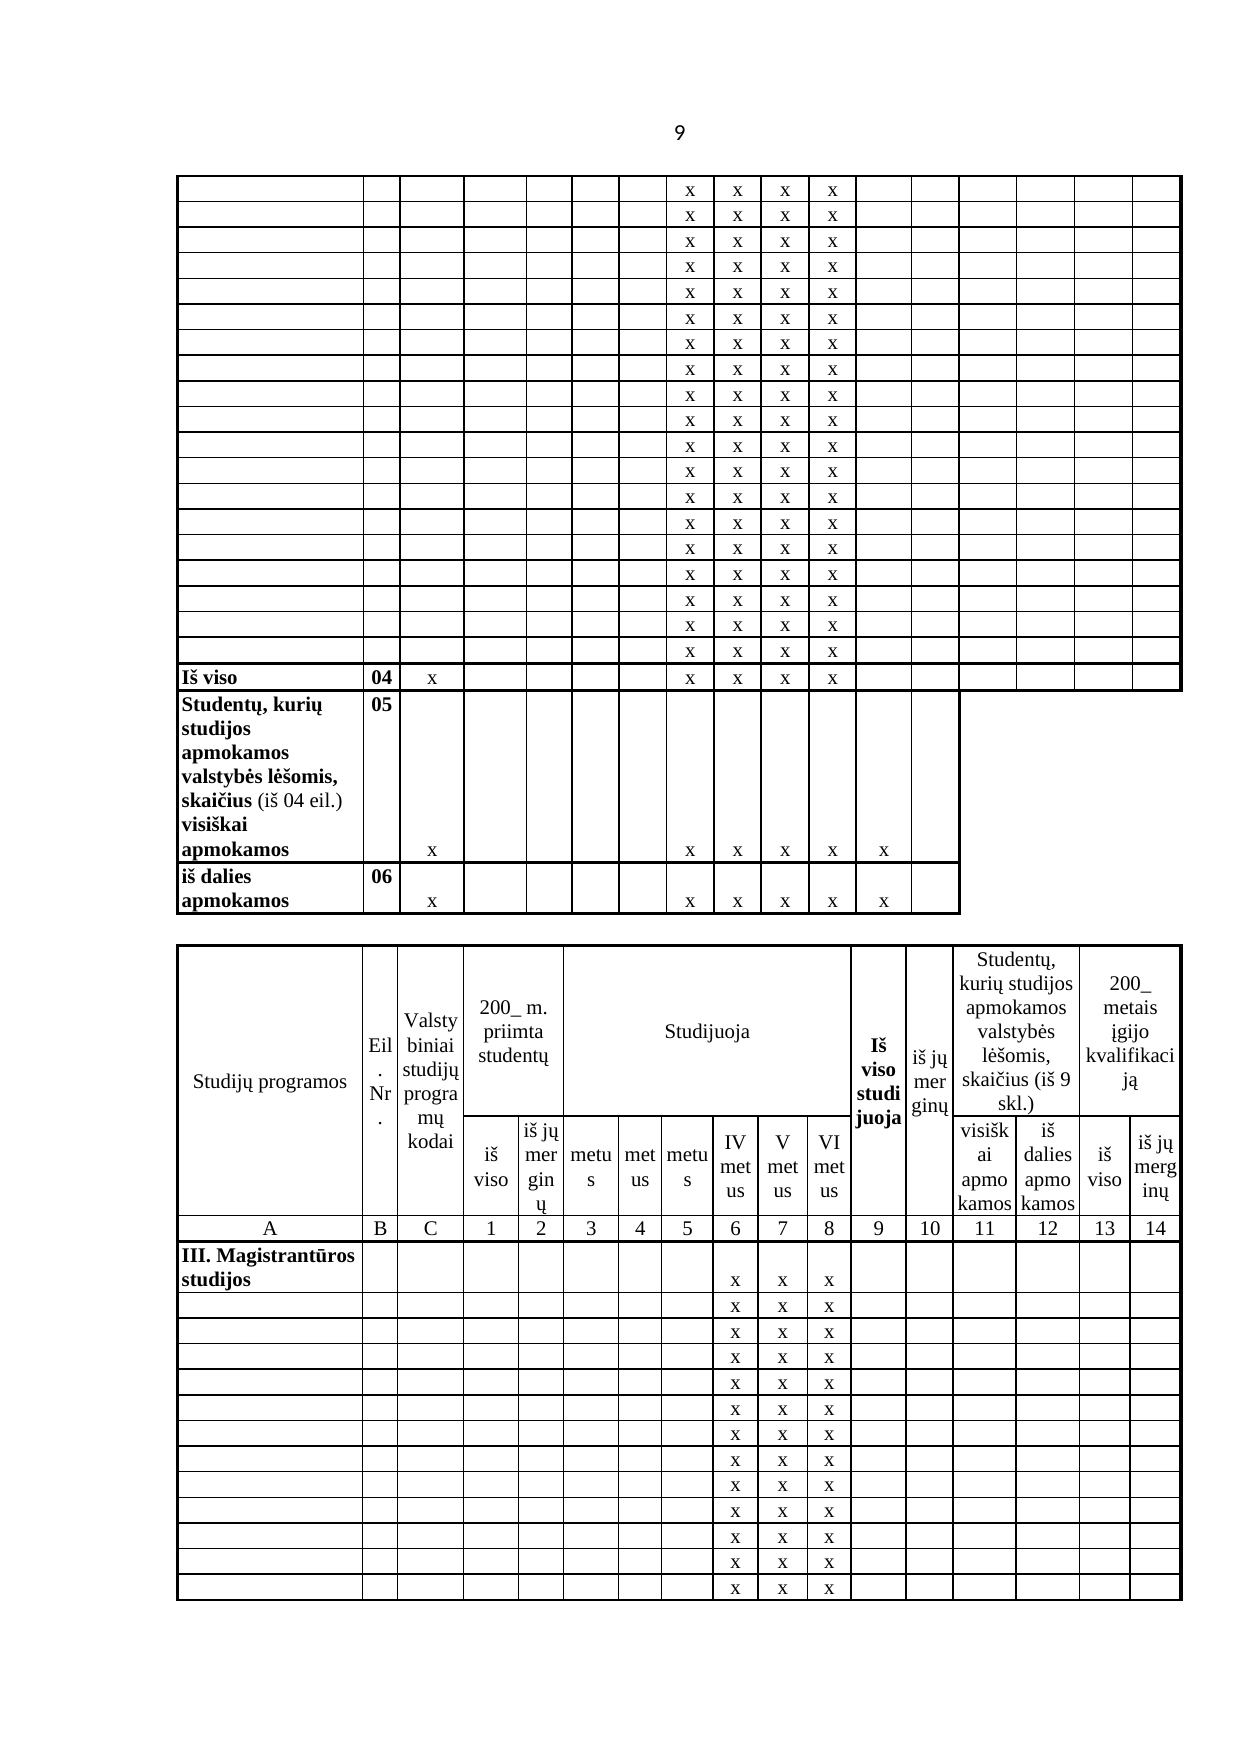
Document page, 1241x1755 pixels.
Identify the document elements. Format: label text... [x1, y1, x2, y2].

table_cell [1012, 177, 1016, 201]
table_cell [363, 1575, 367, 1599]
table_cell [662, 561, 666, 585]
table_cell [1017, 356, 1021, 380]
table_cell iš dalies apmokamos [1017, 1117, 1079, 1214]
table_cell [907, 510, 911, 534]
table_cell [522, 330, 526, 354]
table_cell x [803, 1421, 807, 1445]
table_cell [662, 1447, 666, 1471]
table_cell 06 [364, 864, 399, 912]
table_cell [363, 1396, 367, 1419]
table_cell [459, 1524, 463, 1548]
table_cell [1075, 1370, 1079, 1394]
table_cell [559, 1421, 563, 1445]
table_cell [398, 1472, 402, 1496]
table_cell [564, 1549, 568, 1573]
table_cell x [715, 864, 760, 912]
table_cell [464, 1472, 468, 1496]
table_cell [1070, 228, 1074, 252]
table_cell [614, 1319, 618, 1343]
table_cell [1012, 587, 1016, 611]
table_cell [459, 1293, 463, 1317]
table_cell 12 [1075, 1216, 1079, 1240]
table_cell [519, 1370, 523, 1394]
table_cell [559, 1293, 563, 1317]
table_cell [1017, 228, 1021, 252]
table_cell x [808, 1472, 812, 1496]
table_cell [1075, 1549, 1079, 1573]
table_cell 1 [514, 1216, 518, 1240]
table_cell [1075, 1421, 1079, 1445]
table_cell [907, 253, 911, 277]
table_cell [1128, 279, 1132, 303]
table_cell [1070, 433, 1074, 457]
table_cell [1017, 433, 1021, 457]
table_cell 7 [803, 1216, 807, 1240]
table_cell [912, 638, 916, 662]
table_cell [359, 587, 363, 611]
table_cell [907, 612, 911, 636]
table_cell [464, 1447, 468, 1471]
table_cell [519, 1498, 523, 1522]
table_cell [1012, 484, 1016, 508]
table_cell [912, 407, 916, 431]
table_cell [662, 305, 666, 329]
table_cell [620, 692, 666, 861]
table_header Eil. Nr. [363, 947, 397, 1214]
table_cell [514, 1447, 518, 1471]
table_cell [358, 1549, 362, 1573]
table_cell [662, 1575, 666, 1599]
table_cell [527, 177, 531, 201]
table_cell x [759, 1243, 807, 1291]
table_cell [527, 202, 531, 226]
table_cell [614, 1498, 618, 1522]
table_cell B [393, 1216, 397, 1240]
table_cell [1128, 305, 1132, 329]
table_cell [359, 510, 363, 534]
table_cell [1070, 279, 1074, 303]
table_cell x [803, 1447, 807, 1471]
table_cell [662, 1498, 666, 1522]
table_cell [359, 535, 363, 559]
table_cell [527, 535, 531, 559]
table_cell [393, 1498, 397, 1522]
table_header 200_ m. priimta studentų [464, 947, 563, 1115]
table_cell [358, 1293, 362, 1317]
table_cell [459, 1498, 463, 1522]
table_cell [1070, 612, 1074, 636]
table_cell [459, 1344, 463, 1368]
table_cell [459, 1396, 463, 1419]
table_cell [1070, 510, 1074, 534]
table_cell [522, 279, 526, 303]
table_cell [1131, 1243, 1179, 1291]
table_cell [1128, 382, 1132, 406]
table_cell [527, 356, 531, 380]
table_cell IV metus [714, 1117, 757, 1214]
table_cell x [667, 612, 671, 636]
table_header iš jų merginų [907, 947, 952, 1214]
table_cell V metus [759, 1117, 807, 1214]
table_cell x [804, 279, 808, 303]
table_cell [527, 561, 531, 585]
table_cell [464, 1421, 468, 1445]
table_cell x [804, 638, 808, 662]
table_cell [398, 1243, 463, 1291]
table_cell [1012, 535, 1016, 559]
table_cell [464, 1293, 468, 1317]
table_cell [662, 228, 666, 252]
table_cell [519, 1472, 523, 1496]
table_cell [907, 407, 911, 431]
table_cell [907, 177, 911, 201]
table_cell [527, 407, 531, 431]
table_cell [662, 587, 666, 611]
table_cell [1070, 665, 1074, 689]
table_cell [912, 330, 916, 354]
table_cell [1017, 330, 1021, 354]
table_cell [564, 1524, 568, 1548]
table_cell [614, 1472, 618, 1496]
table_cell [1128, 535, 1132, 559]
table_cell x [804, 665, 808, 689]
table_cell [1012, 407, 1016, 431]
table_cell [527, 253, 531, 277]
table_cell [393, 1344, 397, 1368]
table_cell [527, 864, 571, 912]
table_cell [912, 253, 916, 277]
table_cell [1128, 612, 1132, 636]
table_cell [363, 1370, 367, 1394]
table_cell x [810, 692, 855, 861]
table_cell [662, 510, 666, 534]
table_cell x [667, 587, 671, 611]
table_cell [1017, 665, 1021, 689]
table_cell [1070, 253, 1074, 277]
table_cell [363, 1344, 367, 1368]
table_cell [519, 1575, 523, 1599]
table_cell [662, 356, 666, 380]
table_cell [1012, 510, 1016, 534]
table_cell x [804, 612, 808, 636]
table_cell x [667, 692, 713, 861]
table_cell [519, 1447, 523, 1471]
table_cell [1070, 407, 1074, 431]
table_cell [662, 1293, 666, 1317]
table_cell [527, 484, 531, 508]
table_cell [573, 864, 618, 912]
table_cell [514, 1498, 518, 1522]
table_cell x [808, 1396, 812, 1419]
table_cell [1012, 638, 1016, 662]
table_cell [359, 356, 363, 380]
table_cell [1012, 305, 1016, 329]
table_cell [459, 1549, 463, 1573]
table_cell [514, 1549, 518, 1573]
table_cell 8 [808, 1216, 812, 1240]
table_cell [1017, 561, 1021, 585]
table_cell x [804, 510, 808, 534]
table_cell A [358, 1216, 362, 1240]
table_cell [662, 638, 666, 662]
table_cell x [667, 202, 671, 226]
table_cell [398, 1498, 402, 1522]
table_cell x [808, 1293, 812, 1317]
table_cell [464, 1575, 468, 1599]
table_cell [1017, 587, 1021, 611]
table_cell [564, 1575, 568, 1599]
table_cell [912, 484, 916, 508]
table_cell [398, 1396, 402, 1419]
table_cell [907, 561, 911, 585]
table_cell [1017, 484, 1021, 508]
table_cell [1017, 305, 1021, 329]
table_cell [363, 1447, 367, 1471]
table_cell [514, 1575, 518, 1599]
table_cell [359, 202, 363, 226]
table_cell [559, 1447, 563, 1471]
table_cell [393, 1447, 397, 1471]
table_cell [912, 356, 916, 380]
table_cell [559, 1344, 563, 1368]
table_cell x [804, 382, 808, 406]
table_cell [519, 1243, 563, 1291]
table_cell x [667, 510, 671, 534]
table_cell [662, 1370, 666, 1394]
table_cell [393, 1524, 397, 1548]
table_cell [1017, 382, 1021, 406]
table_cell x [667, 356, 671, 380]
table_cell [527, 330, 531, 354]
table_cell [1070, 177, 1074, 201]
table_cell [527, 692, 571, 861]
table_cell [564, 1293, 568, 1317]
table_cell [522, 612, 526, 636]
table_cell [1070, 561, 1074, 585]
table_cell [359, 279, 363, 303]
table_cell [912, 612, 916, 636]
table_cell [464, 1524, 468, 1548]
table_cell [1017, 638, 1021, 662]
table_cell [398, 1421, 402, 1445]
table_cell [359, 228, 363, 252]
table_cell [1012, 433, 1016, 457]
table_cell [614, 1447, 618, 1471]
table_cell [662, 1396, 666, 1419]
table_cell [1075, 1293, 1079, 1317]
table_cell [662, 1549, 666, 1573]
table_cell x [667, 330, 671, 354]
table_cell [1070, 202, 1074, 226]
table_cell [359, 561, 363, 585]
table_cell x [803, 1498, 807, 1522]
table_cell [1017, 510, 1021, 534]
table_cell [912, 665, 916, 689]
table_cell [358, 1498, 362, 1522]
table_cell [519, 1293, 523, 1317]
table_cell [912, 305, 916, 329]
table_cell metus [619, 1117, 661, 1214]
table_cell x [808, 1319, 812, 1343]
table_cell [662, 612, 666, 636]
table_cell [564, 1344, 568, 1368]
table_cell x [808, 1344, 812, 1368]
table_cell [459, 1370, 463, 1394]
table_cell [393, 1396, 397, 1419]
table_cell iš viso [464, 1117, 518, 1214]
table_cell [358, 1575, 362, 1599]
table_cell [359, 330, 363, 354]
table_cell [657, 1447, 661, 1471]
table_cell [522, 458, 526, 482]
table_cell [907, 458, 911, 482]
table_cell [393, 1293, 397, 1317]
table_cell [662, 433, 666, 457]
table_cell [614, 1549, 618, 1573]
table_cell [522, 305, 526, 329]
table_header 200_ metais įgijo kvalifikaciją [1080, 947, 1179, 1115]
table_cell [662, 279, 666, 303]
table_cell [1017, 458, 1021, 482]
table_cell [657, 1549, 661, 1573]
table_cell [912, 535, 916, 559]
table_cell [1070, 458, 1074, 482]
table_cell [1075, 1575, 1079, 1599]
table_cell [522, 433, 526, 457]
table_cell x [803, 1370, 807, 1394]
table_cell [464, 1396, 468, 1419]
table_cell [522, 228, 526, 252]
table_cell [614, 1370, 618, 1394]
table_cell x [803, 1293, 807, 1317]
table_cell [527, 510, 531, 534]
table_cell [514, 1344, 518, 1368]
table_cell [522, 177, 526, 201]
table_cell [358, 1447, 362, 1471]
table_cell [522, 253, 526, 277]
table_cell x [667, 665, 671, 689]
table_cell [464, 1498, 468, 1522]
table_cell x [808, 1549, 812, 1573]
table_header Studijų programos [179, 947, 362, 1214]
table_cell [564, 1243, 618, 1291]
table_cell x [803, 1524, 807, 1548]
table_cell [662, 458, 666, 482]
table_cell [514, 1472, 518, 1496]
table_cell [1012, 665, 1016, 689]
table_cell [662, 1472, 666, 1496]
table_cell 2 [559, 1216, 563, 1240]
table_cell [359, 305, 363, 329]
table_cell [907, 587, 911, 611]
table_cell x [804, 484, 808, 508]
table_cell x [667, 279, 671, 303]
table_cell [1012, 253, 1016, 277]
table_cell iš jų merginų [1131, 1117, 1179, 1214]
table_cell [657, 1396, 661, 1419]
table_cell [514, 1421, 518, 1445]
table_cell [358, 1396, 362, 1419]
table_cell [1128, 202, 1132, 226]
table_cell [363, 1319, 367, 1343]
table_cell x [762, 692, 808, 861]
table_cell x [857, 692, 911, 861]
table_cell x [667, 638, 671, 662]
table_cell [393, 1319, 397, 1343]
table_cell [1012, 356, 1016, 380]
table_cell x [808, 1498, 812, 1522]
table_cell [522, 587, 526, 611]
table_cell [358, 1472, 362, 1496]
table_cell [564, 1472, 568, 1496]
table_cell [559, 1370, 563, 1394]
table_cell x [804, 177, 808, 201]
table_cell [393, 1421, 397, 1445]
table_cell [393, 1549, 397, 1573]
table_cell [559, 1498, 563, 1522]
table_cell [1080, 1243, 1129, 1291]
table_cell iš jų merginų [519, 1117, 563, 1214]
table_cell [907, 433, 911, 457]
table_cell [464, 1370, 468, 1394]
table_cell [398, 1575, 402, 1599]
table_cell [527, 279, 531, 303]
table_cell [1017, 612, 1021, 636]
table_cell [559, 1396, 563, 1419]
table_cell [514, 1370, 518, 1394]
table_cell [907, 535, 911, 559]
table_cell x [667, 561, 671, 585]
table_cell [522, 202, 526, 226]
table_cell [363, 1243, 397, 1291]
table_cell [662, 1319, 666, 1343]
table_cell x [803, 1396, 807, 1419]
table_cell x [804, 253, 808, 277]
table_cell [559, 1575, 563, 1599]
table_cell B [363, 1216, 367, 1240]
table_cell x [810, 864, 855, 912]
table_cell [1128, 407, 1132, 431]
table_cell [564, 1447, 568, 1471]
table_cell [912, 510, 916, 534]
table_cell [527, 433, 531, 457]
table_cell [912, 382, 916, 406]
table_cell [907, 382, 911, 406]
table_cell [363, 1472, 367, 1496]
table_cell [662, 330, 666, 354]
table_cell [519, 1344, 523, 1368]
table_cell [907, 665, 911, 689]
table_cell metus [564, 1117, 618, 1214]
table_cell [961, 692, 1181, 861]
table_cell [522, 535, 526, 559]
table_cell [1128, 510, 1132, 534]
table_cell x [808, 1421, 812, 1445]
table_cell [1128, 587, 1132, 611]
table_cell [527, 665, 531, 689]
table_cell [527, 458, 531, 482]
table_cell x [804, 330, 808, 354]
table_cell [519, 1396, 523, 1419]
table_cell x [804, 587, 808, 611]
table_cell [522, 665, 526, 689]
table_cell [465, 692, 526, 861]
table_cell [1017, 177, 1021, 201]
table_cell [912, 228, 916, 252]
table_cell x [667, 433, 671, 457]
table_cell [907, 484, 911, 508]
table_cell [398, 1370, 402, 1394]
table_cell [363, 1498, 367, 1522]
table_cell x [808, 1575, 812, 1599]
table_cell [614, 1524, 618, 1548]
table_cell [363, 1293, 367, 1317]
table_cell x [804, 356, 808, 380]
table_cell x [804, 561, 808, 585]
table_cell [564, 1421, 568, 1445]
table_cell [522, 561, 526, 585]
table_cell [464, 1549, 468, 1573]
table_cell [398, 1524, 402, 1548]
table_cell x [857, 864, 911, 912]
table_cell [522, 510, 526, 534]
table_cell [1128, 253, 1132, 277]
table_cell x [667, 382, 671, 406]
table_cell [363, 1524, 367, 1548]
table_cell [852, 1243, 905, 1291]
table_cell [907, 279, 911, 303]
table_cell [359, 253, 363, 277]
table_cell x [803, 1344, 807, 1368]
table_cell [519, 1319, 523, 1343]
table_cell 05 [364, 692, 399, 861]
table_cell C [398, 1216, 402, 1240]
table_cell [514, 1524, 518, 1548]
table_cell [1070, 535, 1074, 559]
table_cell x [667, 864, 713, 912]
table_header Studijuoja [564, 947, 850, 1115]
table_cell [459, 1575, 463, 1599]
table_cell [912, 202, 916, 226]
table_cell [614, 1421, 618, 1445]
table_cell [564, 1319, 568, 1343]
table_cell [358, 1344, 362, 1368]
table_cell [358, 1524, 362, 1548]
table_cell [614, 1396, 618, 1419]
table_cell [657, 1344, 661, 1368]
table_cell x [762, 864, 808, 912]
table_cell [1128, 356, 1132, 380]
table_cell [907, 1243, 952, 1291]
table_cell [1070, 638, 1074, 662]
table_cell [1012, 561, 1016, 585]
table_cell [1070, 356, 1074, 380]
table_cell [662, 177, 666, 201]
table_cell [662, 484, 666, 508]
table_cell [564, 1396, 568, 1419]
table_cell x [808, 1243, 850, 1291]
table_cell [912, 458, 916, 482]
table_cell [662, 1524, 666, 1548]
table_cell [398, 1319, 402, 1343]
table_cell [1075, 1447, 1079, 1471]
table_cell VI metus [808, 1117, 850, 1214]
table_cell [514, 1319, 518, 1343]
table_cell [459, 1447, 463, 1471]
table_cell [393, 1472, 397, 1496]
table_cell [465, 864, 526, 912]
table_cell [1012, 279, 1016, 303]
table_cell [564, 1370, 568, 1394]
table_cell x [667, 407, 671, 431]
table_cell [527, 305, 531, 329]
table_cell [527, 638, 531, 662]
table_cell [559, 1472, 563, 1496]
table_cell [1012, 330, 1016, 354]
table_cell x [804, 407, 808, 431]
table_cell [614, 1575, 618, 1599]
table_cell [1128, 458, 1132, 482]
table_cell metus [662, 1117, 712, 1214]
table_cell x [808, 1370, 812, 1394]
table_cell [912, 279, 916, 303]
table_cell [1012, 228, 1016, 252]
table_cell [1128, 177, 1132, 201]
table_cell [614, 1344, 618, 1368]
table_cell [522, 407, 526, 431]
table_cell [1017, 407, 1021, 431]
table_cell [1012, 202, 1016, 226]
table_cell [464, 1243, 518, 1291]
table_cell [1128, 330, 1132, 354]
table_cell [1075, 1498, 1079, 1522]
table_cell [358, 1319, 362, 1343]
table_cell [359, 484, 363, 508]
table_cell [464, 1319, 468, 1343]
table_cell 4 [657, 1216, 661, 1240]
table_cell [358, 1370, 362, 1394]
table_cell [620, 864, 666, 912]
table_cell [1075, 1472, 1079, 1496]
table_cell [961, 861, 1181, 912]
table_cell x [667, 484, 671, 508]
table_cell [522, 638, 526, 662]
table_cell [907, 356, 911, 380]
table_cell [527, 382, 531, 406]
table_cell 5 [662, 1216, 666, 1240]
table_cell [359, 638, 363, 662]
table_cell [459, 1472, 463, 1496]
table_cell [522, 356, 526, 380]
table_cell [527, 612, 531, 636]
table_cell [393, 1370, 397, 1394]
table_cell [1075, 1524, 1079, 1548]
table_cell [954, 1243, 1015, 1291]
table_cell [1070, 587, 1074, 611]
table_cell [564, 1498, 568, 1522]
table_cell x [667, 228, 671, 252]
table_cell [398, 1344, 402, 1368]
table_cell 3 [564, 1216, 568, 1240]
table_cell [657, 1498, 661, 1522]
table_cell 3 [614, 1216, 618, 1240]
table_cell x [803, 1575, 807, 1599]
table_cell [657, 1319, 661, 1343]
table_cell [662, 1421, 666, 1445]
table_cell [359, 177, 363, 201]
table_cell [398, 1447, 402, 1471]
table_cell iš viso [1080, 1117, 1129, 1214]
table_cell [907, 202, 911, 226]
table_cell [1075, 1319, 1079, 1343]
table_cell [619, 1243, 661, 1291]
table_cell x [667, 458, 671, 482]
table_cell [1075, 1396, 1079, 1419]
table_cell 2 [519, 1216, 523, 1240]
table_cell [1012, 382, 1016, 406]
table_cell [459, 1319, 463, 1343]
table_cell [398, 1293, 402, 1317]
table_cell [1070, 305, 1074, 329]
table_cell [662, 382, 666, 406]
table_cell [559, 1524, 563, 1548]
table_cell [1017, 202, 1021, 226]
table_cell [912, 864, 958, 912]
table_cell [907, 330, 911, 354]
table_cell 1 [464, 1216, 468, 1240]
table_cell [1128, 433, 1132, 457]
table_cell x [714, 1243, 757, 1291]
table_cell [1017, 253, 1021, 277]
table_cell [514, 1396, 518, 1419]
table_cell [573, 692, 618, 861]
table_cell [1128, 484, 1132, 508]
table_cell [614, 1293, 618, 1317]
table_cell [359, 407, 363, 431]
table_cell [657, 1524, 661, 1548]
table_cell [907, 638, 911, 662]
table_cell [393, 1575, 397, 1599]
table_cell [527, 587, 531, 611]
table_cell [657, 1421, 661, 1445]
table_cell [907, 305, 911, 329]
table_cell x [804, 535, 808, 559]
table_cell [519, 1549, 523, 1573]
table_cell x [667, 177, 671, 201]
table_cell [912, 587, 916, 611]
table_cell [912, 561, 916, 585]
table_cell x [803, 1472, 807, 1496]
table_cell [912, 177, 916, 201]
table_cell [1017, 279, 1021, 303]
table_cell x [401, 692, 463, 861]
table_cell [907, 228, 911, 252]
table_cell [1070, 330, 1074, 354]
table_cell x [804, 458, 808, 482]
table_cell x [667, 535, 671, 559]
table_cell [363, 1421, 367, 1445]
table_cell [527, 228, 531, 252]
table_cell [363, 1549, 367, 1573]
table_cell [662, 202, 666, 226]
table_cell [398, 1549, 402, 1573]
table_cell [1128, 561, 1132, 585]
table_cell [1012, 458, 1016, 482]
table_cell [464, 1344, 468, 1368]
table_cell [1128, 638, 1132, 662]
table_cell [662, 535, 666, 559]
table_cell [662, 253, 666, 277]
table_cell [359, 433, 363, 457]
table_cell x [715, 692, 760, 861]
table_cell [1017, 535, 1021, 559]
table_cell [519, 1524, 523, 1548]
table_cell [514, 1293, 518, 1317]
table_cell [1017, 1243, 1079, 1291]
table_cell [1128, 665, 1132, 689]
table_header Valstybiniai studijų programų kodai [398, 947, 463, 1214]
table_cell [657, 1472, 661, 1496]
table_cell x [804, 228, 808, 252]
table_cell [1070, 382, 1074, 406]
table_cell [358, 1421, 362, 1445]
table_cell x [804, 305, 808, 329]
table_cell [359, 458, 363, 482]
table_cell [519, 1421, 523, 1445]
table_cell [662, 665, 666, 689]
table_cell [559, 1549, 563, 1573]
table_cell x [803, 1549, 807, 1573]
table_cell [1128, 228, 1132, 252]
table_cell x [803, 1319, 807, 1343]
table_cell [459, 1421, 463, 1445]
table_cell visiškai apmokamos [954, 1117, 1015, 1214]
table_cell x [808, 1524, 812, 1548]
table_cell [912, 433, 916, 457]
table_cell [1070, 484, 1074, 508]
table_cell [359, 382, 363, 406]
table_cell x [808, 1447, 812, 1471]
table_cell x [401, 864, 463, 912]
table_cell [1075, 1344, 1079, 1368]
table_cell [657, 1370, 661, 1394]
table_cell x [667, 253, 671, 277]
table_cell [1012, 612, 1016, 636]
table_header Iš viso studijuoja [852, 947, 905, 1214]
table_cell [662, 1243, 712, 1291]
table_cell [912, 692, 958, 861]
table_cell [657, 1575, 661, 1599]
table_cell [359, 612, 363, 636]
table_cell [522, 382, 526, 406]
table_cell x [804, 433, 808, 457]
table_cell C [459, 1216, 463, 1240]
table_cell [657, 1293, 661, 1317]
table_cell x [667, 305, 671, 329]
table_cell x [804, 202, 808, 226]
table_cell [662, 407, 666, 431]
table_cell [522, 484, 526, 508]
table_cell [559, 1319, 563, 1343]
table_cell [662, 1344, 666, 1368]
